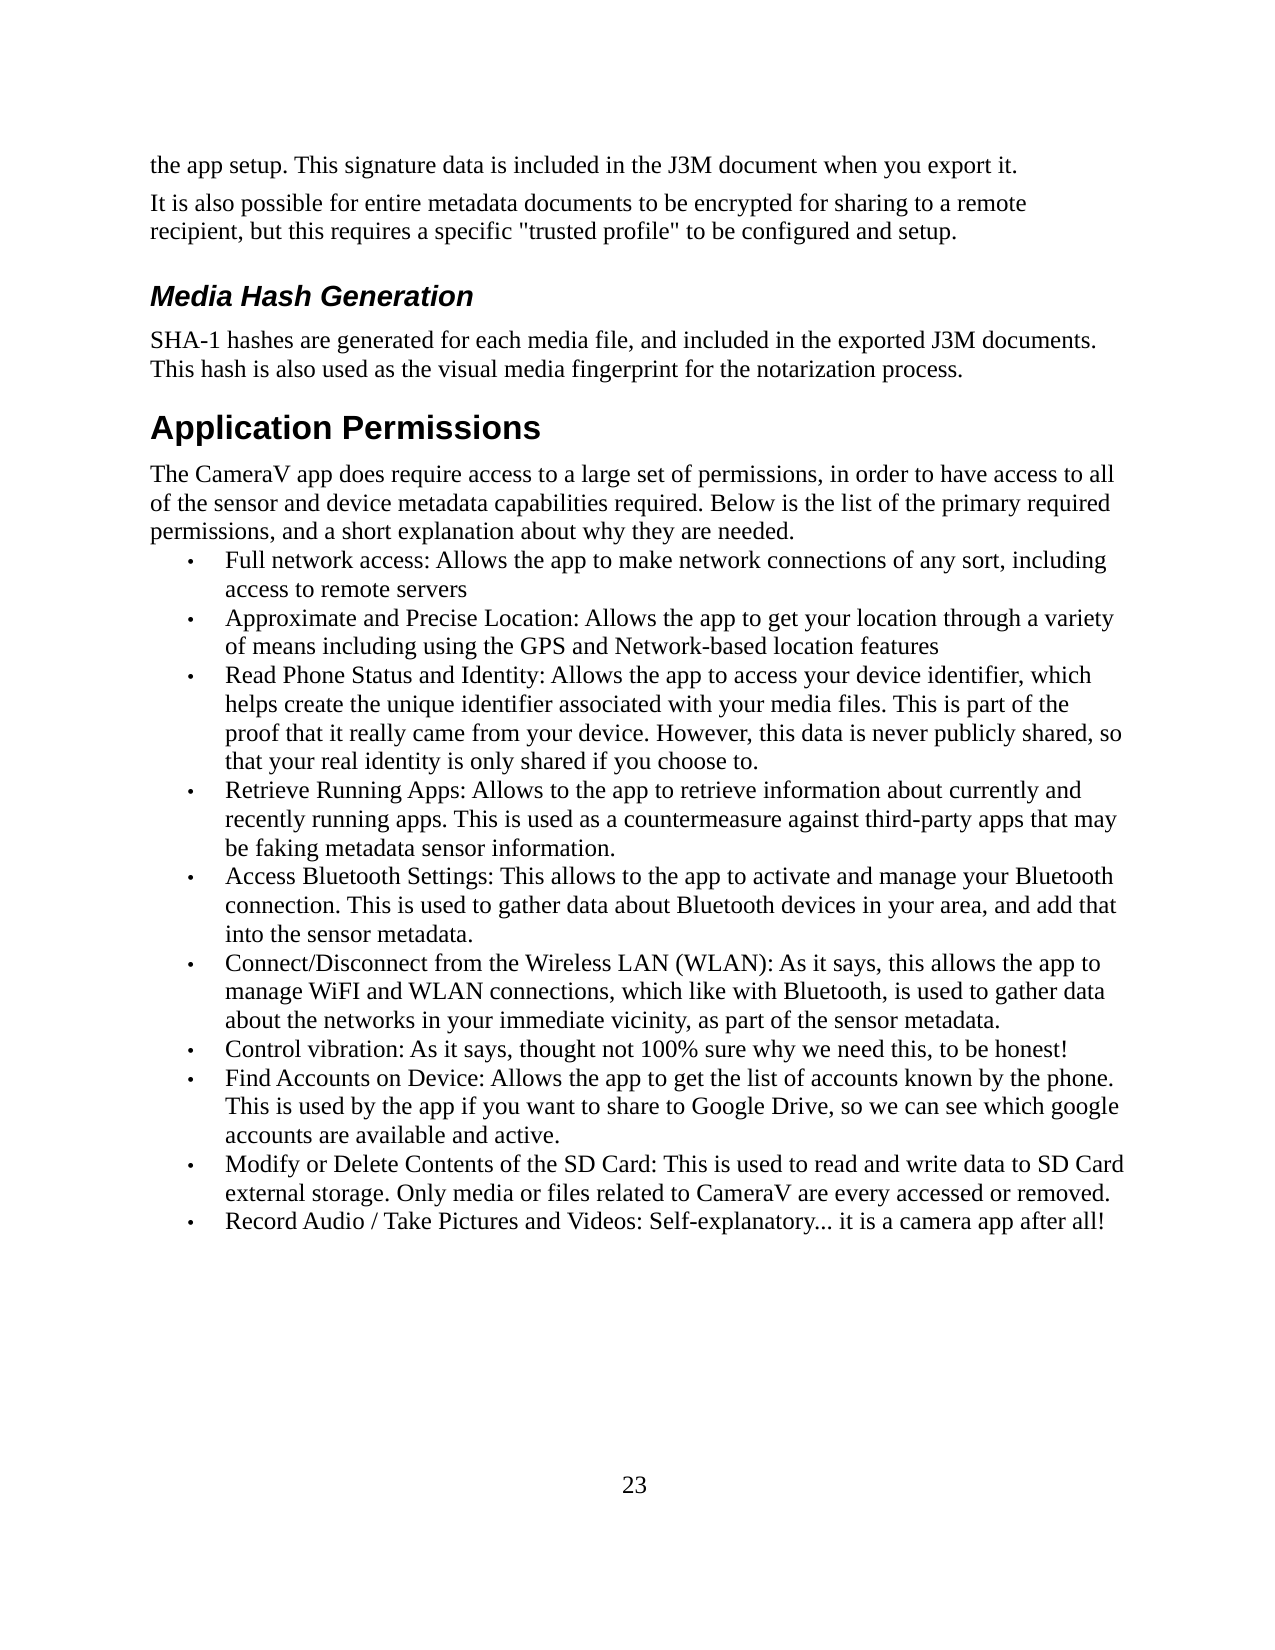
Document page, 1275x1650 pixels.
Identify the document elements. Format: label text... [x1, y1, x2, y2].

text the app setup. This signature data is included in the J3M document when you export it. [150, 150, 1125, 179]
subtitle Media Hash Generation [150, 279, 1125, 313]
list Approximate and Precise Location: Allows the app to get your location through a variety of means including using the GPS and Network-based location features [187, 603, 1125, 660]
list Read Phone Status and Identity: Allows the app to access your device identifier, which helps create the unique identifier associated with your media files. This is part of the proof that it really came from your device. However, this data is never publicly shared, so that your real identity is only shared if you choose to. [187, 660, 1125, 775]
list Full network access: Allows the app to make network connections of any sort, including access to remote servers [187, 545, 1125, 603]
list Record Audio / Take Pictures and Videos: Self-explanatory... it is a camera app after all! [187, 1206, 1125, 1235]
list Connect/Disconnect from the Wireless LAN (WLAN): As it says, this allows the app to manage WiFI and WLAN connections, which like with Bluetooth, is used to gather data about the networks in your immediate vicinity, as part of the sensor metadata. [187, 948, 1125, 1034]
text SHA-1 hashes are generated for each media file, and included in the exported J3M documents. This hash is also used as the visual media fingerprint for the notarization process. [150, 325, 1125, 383]
text It is also possible for entire metadata documents to be encrypted for sharing to a remote recipient, but this requires a specific "trusted profile" to be configured and setup. [150, 188, 1125, 245]
list Modify or Delete Contents of the SD Card: This is used to read and write data to SD Card external storage. Only media or files related to CameraV are every accessed or removed. [187, 1149, 1125, 1206]
subtitle Application Permissions [150, 408, 1125, 446]
list Retrieve Running Apps: Allows to the app to retrieve information about currently and recently running apps. This is used as a countermeasure against third-party apps that may be faking metadata sensor information. [187, 775, 1125, 861]
list Access Bluetooth Settings: This allows to the app to activate and manage your Bluetooth connection. This is used to gather data about Bluetooth devices in your area, and add that into the sensor metadata. [187, 861, 1125, 948]
list Control vibration: As it says, thought not 100% sure why we need this, to be honest! [187, 1034, 1125, 1063]
list Find Accounts on Device: Allows the app to get the list of accounts known by the phone. This is used by the app if you want to share to Google Drive, so we can see which google accounts are available and active. [187, 1063, 1125, 1149]
text The CameraV app does require access to a large set of permissions, in order to have access to all of the sensor and device metadata capabilities required. Below is the list of the primary required permissions, and a short explanation about why they are needed. [150, 459, 1125, 545]
